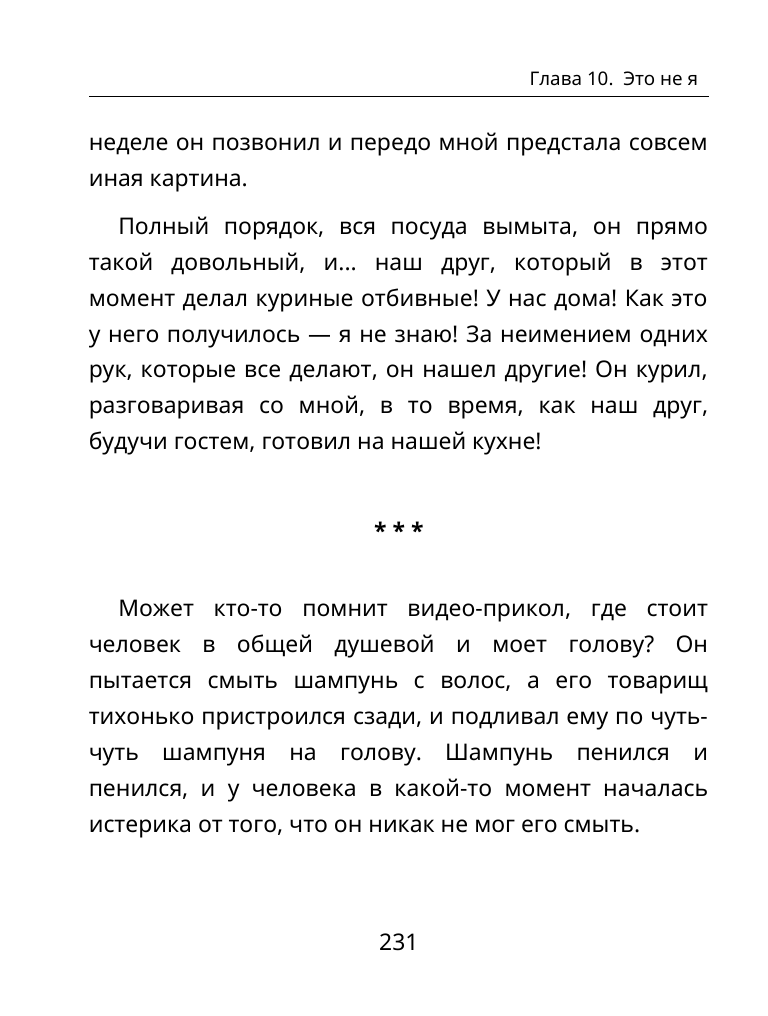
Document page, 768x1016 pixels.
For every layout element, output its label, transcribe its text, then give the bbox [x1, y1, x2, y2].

text Полный порядок, вся посуда вымыта, он прямо такой довольный, и... наш друг, который в этот момент делал куриные отбивные! У нас дома! Как это у него получилось — я не знаю! За неимением одних рук, которые все делают, он нашел другие! Он курил, разговаривая со мной, в то время, как наш друг, будучи гостем, готовил на нашей кухне! [88, 210, 709, 457]
text неделе он позвонил и передо мной предстала совсем иная картина. [88, 126, 709, 193]
text Может кто-то помнит видео-прикол, где стоит человек в общей душевой и моет голову? Он пытается смыть шампунь с волос, а его товарищ тихонько пристроился сзади, и подливал ему по чуть-чуть шампуня на голову. Шампунь пенился и пенился, и у человека в какой-то момент началась истерика от того, что он никак не мог его смыть. [88, 592, 709, 839]
subtitle * * * [88, 515, 709, 546]
